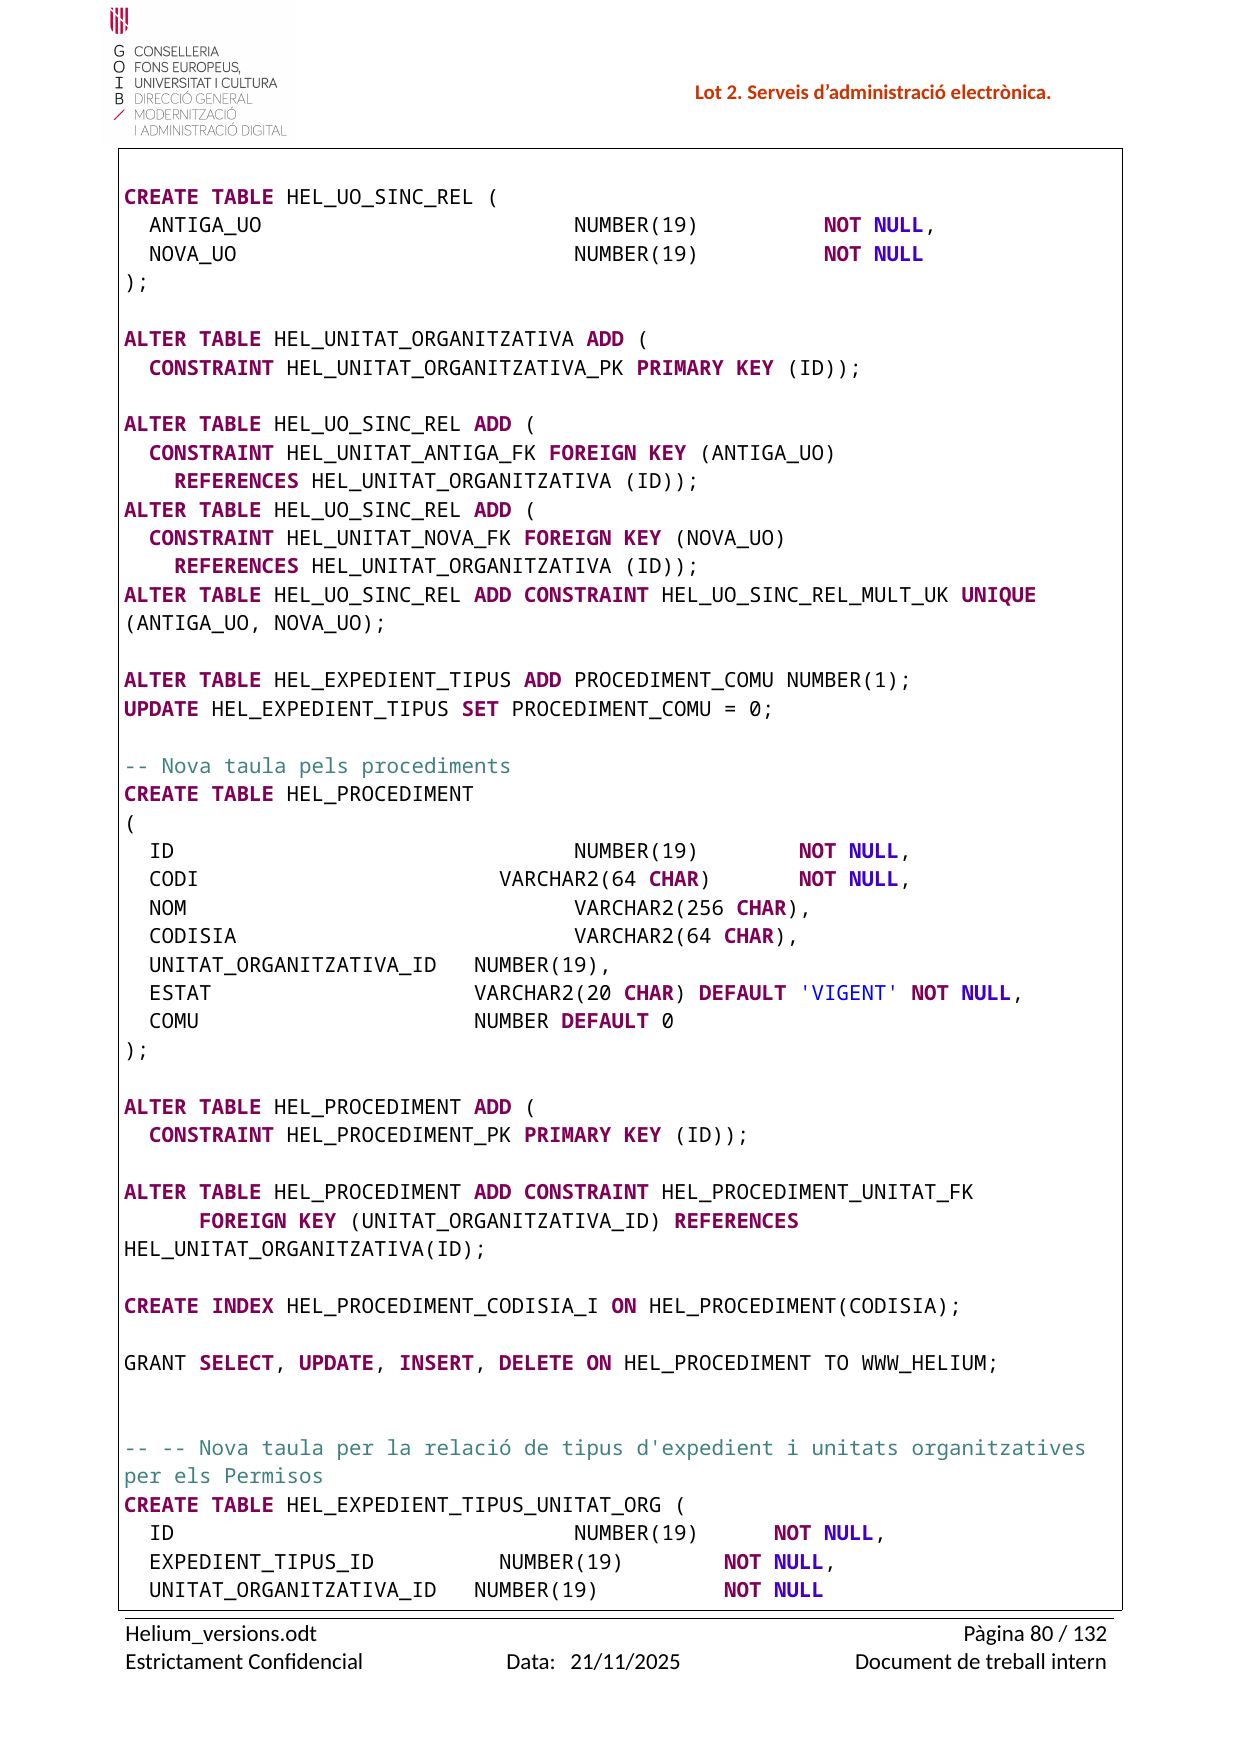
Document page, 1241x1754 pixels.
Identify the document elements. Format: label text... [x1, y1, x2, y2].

picture [100, 0, 297, 144]
table_header CREATE TABLE HEL_UO_SINC_REL ( ANTIGA_UO NUMBER(19) NOT NULL, NOVA_UO NUMBER(19) NOT NULL ); ALTER TABLE HEL_UNITAT_ORGANITZATIVA ADD ( CONSTRAINT HEL_UNITAT_ORGANITZATIVA_PK PRIMARY KEY (ID)); ALTER TABLE HEL_UO_SINC_REL ADD ( CONSTRAINT HEL_UNITAT_ANTIGA_FK FOREIGN KEY (ANTIGA_UO) REFERENCES HEL_UNITAT_ORGANITZATIVA (ID)); ALTER TABLE HEL_UO_SINC_REL ADD ( CONSTRAINT HEL_UNITAT_NOVA_FK FOREIGN KEY (NOVA_UO) REFERENCES HEL_UNITAT_ORGANITZATIVA (ID)); ALTER TABLE HEL_UO_SINC_REL ADD CONSTRAINT HEL_UO_SINC_REL_MULT_UK UNIQUE (ANTIGA_UO, NOVA_UO); ALTER TABLE HEL_EXPEDIENT_TIPUS ADD PROCEDIMENT_COMU NUMBER(1); UPDATE HEL_EXPEDIENT_TIPUS SET PROCEDIMENT_COMU = 0; -- Nova taula pels procediments CREATE TABLE HEL_PROCEDIMENT ( ID NUMBER(19) NOT NULL, CODI VARCHAR2(64 CHAR) NOT NULL, NOM VARCHAR2(256 CHAR), CODISIA VARCHAR2(64 CHAR), UNITAT_ORGANITZATIVA_ID NUMBER(19), ESTAT VARCHAR2(20 CHAR) DEFAULT 'VIGENT' NOT NULL, COMU NUMBER DEFAULT 0 ); ALTER TABLE HEL_PROCEDIMENT ADD ( CONSTRAINT HEL_PROCEDIMENT_PK PRIMARY KEY (ID)); ALTER TABLE HEL_PROCEDIMENT ADD CONSTRAINT HEL_PROCEDIMENT_UNITAT_FK FOREIGN KEY (UNITAT_ORGANITZATIVA_ID) REFERENCES HEL_UNITAT_ORGANITZATIVA(ID); CREATE INDEX HEL_PROCEDIMENT_CODISIA_I ON HEL_PROCEDIMENT(CODISIA); GRANT SELECT, UPDATE, INSERT, DELETE ON HEL_PROCEDIMENT TO WWW_HELIUM; -- -- Nova taula per la relació de tipus d'expedient i unitats organitzatives per els Permisos CREATE TABLE HEL_EXPEDIENT_TIPUS_UNITAT_ORG ( ID NUMBER(19) NOT NULL, EXPEDIENT_TIPUS_ID NUMBER(19) NOT NULL, UNITAT_ORGANITZATIVA_ID NUMBER(19) NOT NULL [119, 149, 1122, 1609]
